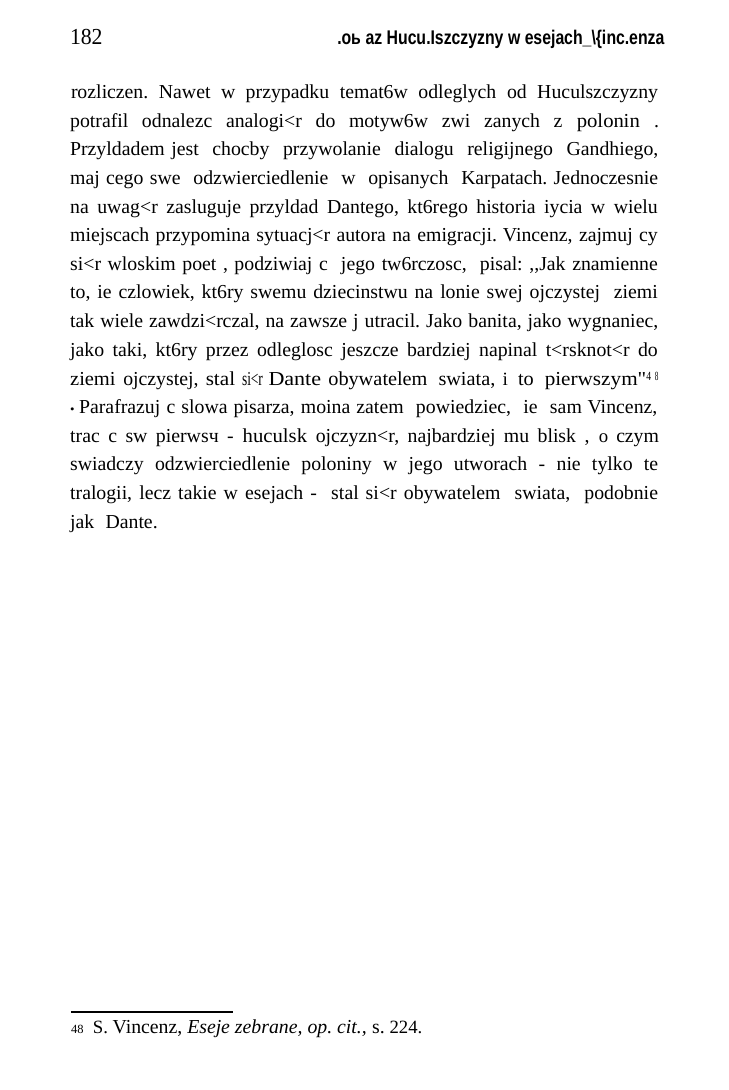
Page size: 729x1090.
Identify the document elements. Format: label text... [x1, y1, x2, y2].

text rozliczen. Nawet w przypadku temat6w odleglych od Huculszczyzny potrafil odnalezc analogi<r do motyw6w zwi zanych z polonin . Przyldadem jest chocby przywolanie dialogu religijnego Gandhiego, maj cego swe odzwierciedlenie w opisanych Karpatach. Jednoczesnie na uwag<r zasluguje przyldad Dantego, kt6rego historia іусіа w wielu miejscach przypomina sytuacj<r autora na emigracji. Vincenz, zajmuj cy si<r wloskim poet , podziwiaj c jego tw6rczosc, pisal: ,,Jak znamienne to, іе czlowiek, kt6ry swemu dziecinstwu na lonie swej ojczystej ziemi tak wiele zawdzi<rczal, na zawsze j utracil. Jako banita, jako wygnaniec, jako taki, kt6ry przez odleglosc jeszcze bardziej napinal t<rsknot<r do ziemi ojczystej, stal si<r Dante obywatelem swiata, і to pierwszym"4 8 • Parafrazuj c slowa pisarza, moina zatem powiedziec, іе sam Vincenz, trac c sw pierwsч - huculsk ojczyzn<r, najbardziej mu blisk , о czym swiadczy odzwierciedlenie poloniny w jego utworach - nie tylko te­ tralogii, lecz takie w esejach - stal si<r obywatelem swiata, podobnie jak Dante. [70, 80, 659, 532]
subtitle 182 .оь аz Hucu.Іszczyzny w esejach_\{inc.enza [70, 23, 670, 49]
text 48 S. Vincenz, Eseje zebrane, ор. cit., s. 224. [71, 1009, 670, 1038]
